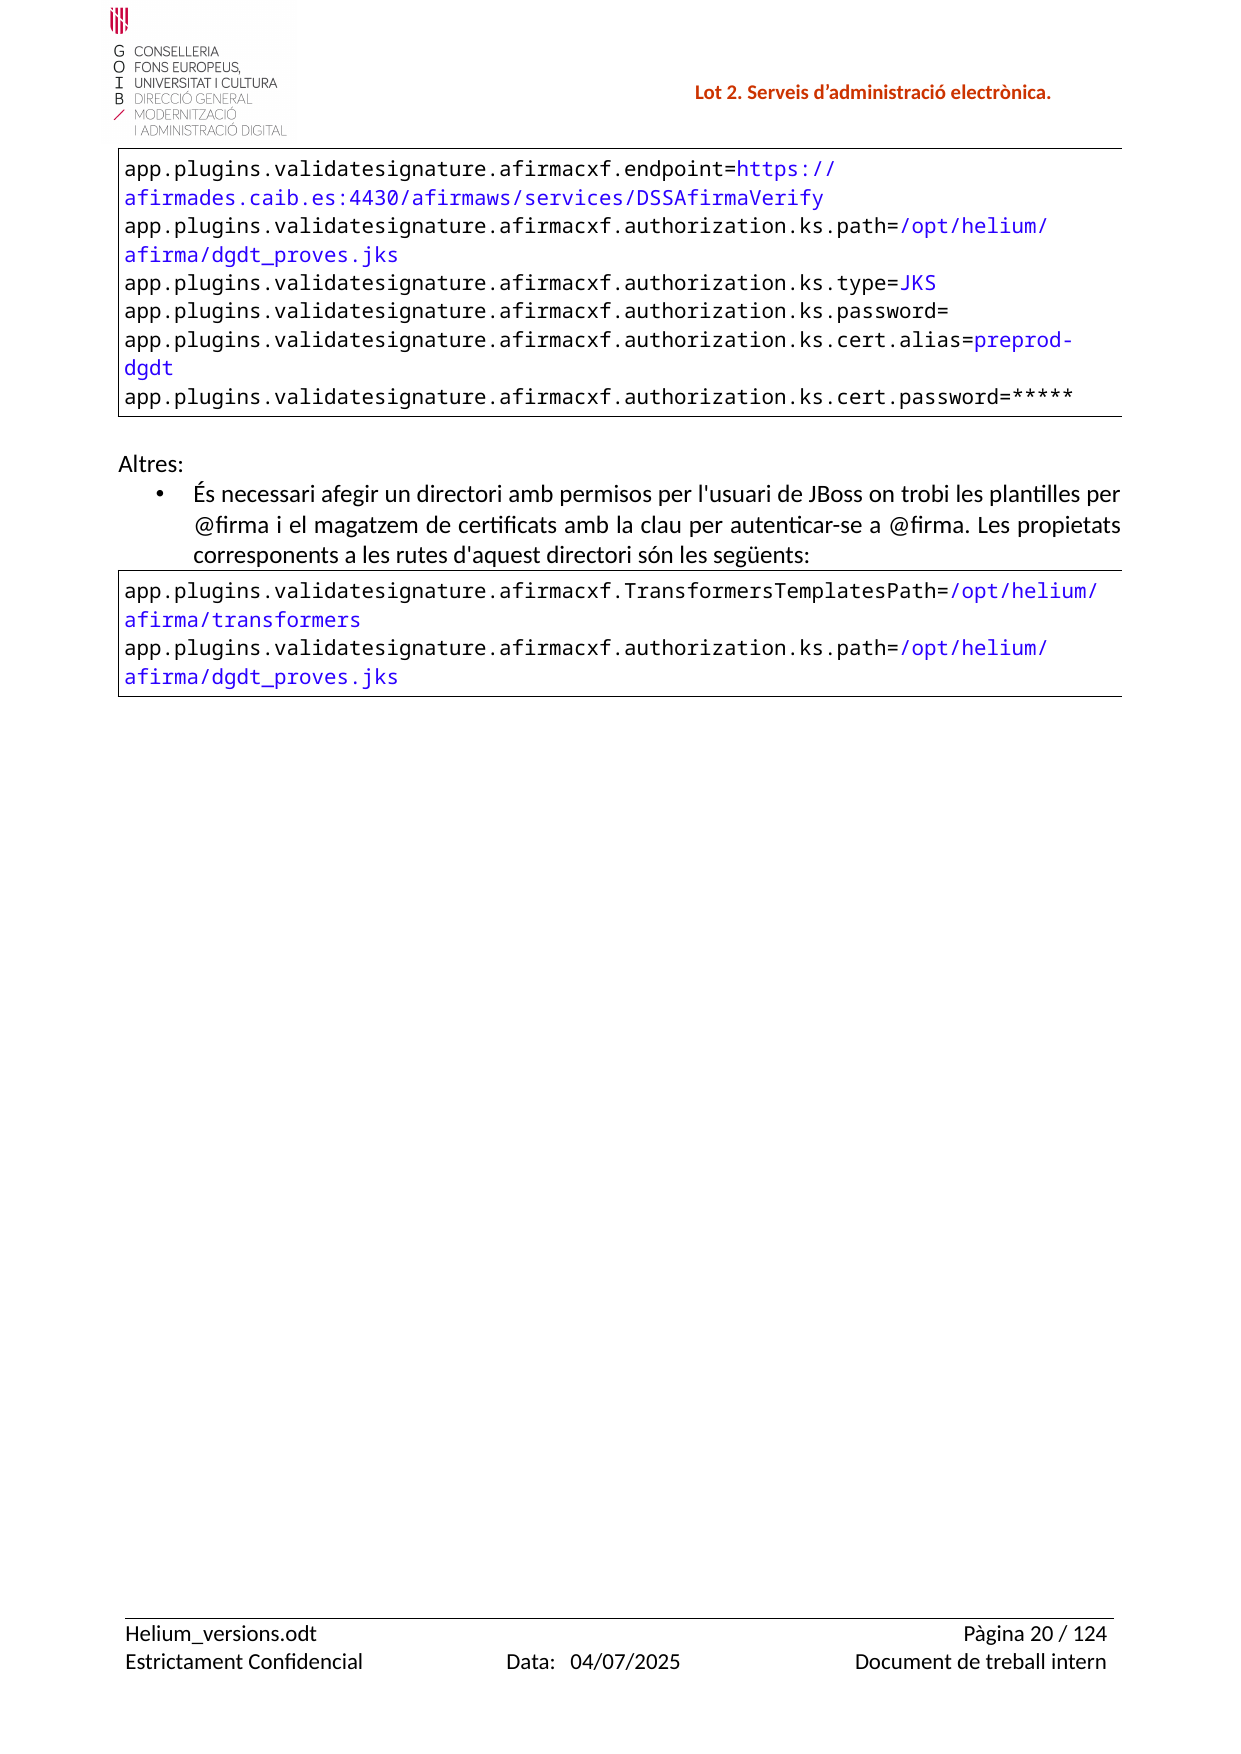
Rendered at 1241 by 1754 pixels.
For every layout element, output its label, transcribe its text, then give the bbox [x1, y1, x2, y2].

list És necessari afegir un directori amb permisos per l'usuari de JBoss on trobi les plantilles per @firma i el magatzem de certificats amb la clau per autenticar-se a @firma. Les propietats corresponents a les rutes d'aquest directori són les següents: [156, 478, 1122, 570]
picture [100, 0, 297, 144]
text Altres: [118, 448, 1122, 478]
table_header app.plugins.validatesignature.afirmacxf.endpoint=https://afirmades.caib.es:4430/afirmaws/services/DSSAfirmaVerify app.plugins.validatesignature.afirmacxf.authorization.ks.path=/opt/helium/afirma/dgdt_proves.jks app.plugins.validatesignature.afirmacxf.authorization.ks.type=JKS app.plugins.validatesignature.afirmacxf.authorization.ks.password= app.plugins.validatesignature.afirmacxf.authorization.ks.cert.alias=preprod-dgdt app.plugins.validatesignature.afirmacxf.authorization.ks.cert.password=***** [119, 149, 1122, 416]
table_header app.plugins.validatesignature.afirmacxf.TransformersTemplatesPath=/opt/helium/afirma/transformers app.plugins.validatesignature.afirmacxf.authorization.ks.path=/opt/helium/afirma/dgdt_proves.jks [119, 571, 1122, 696]
